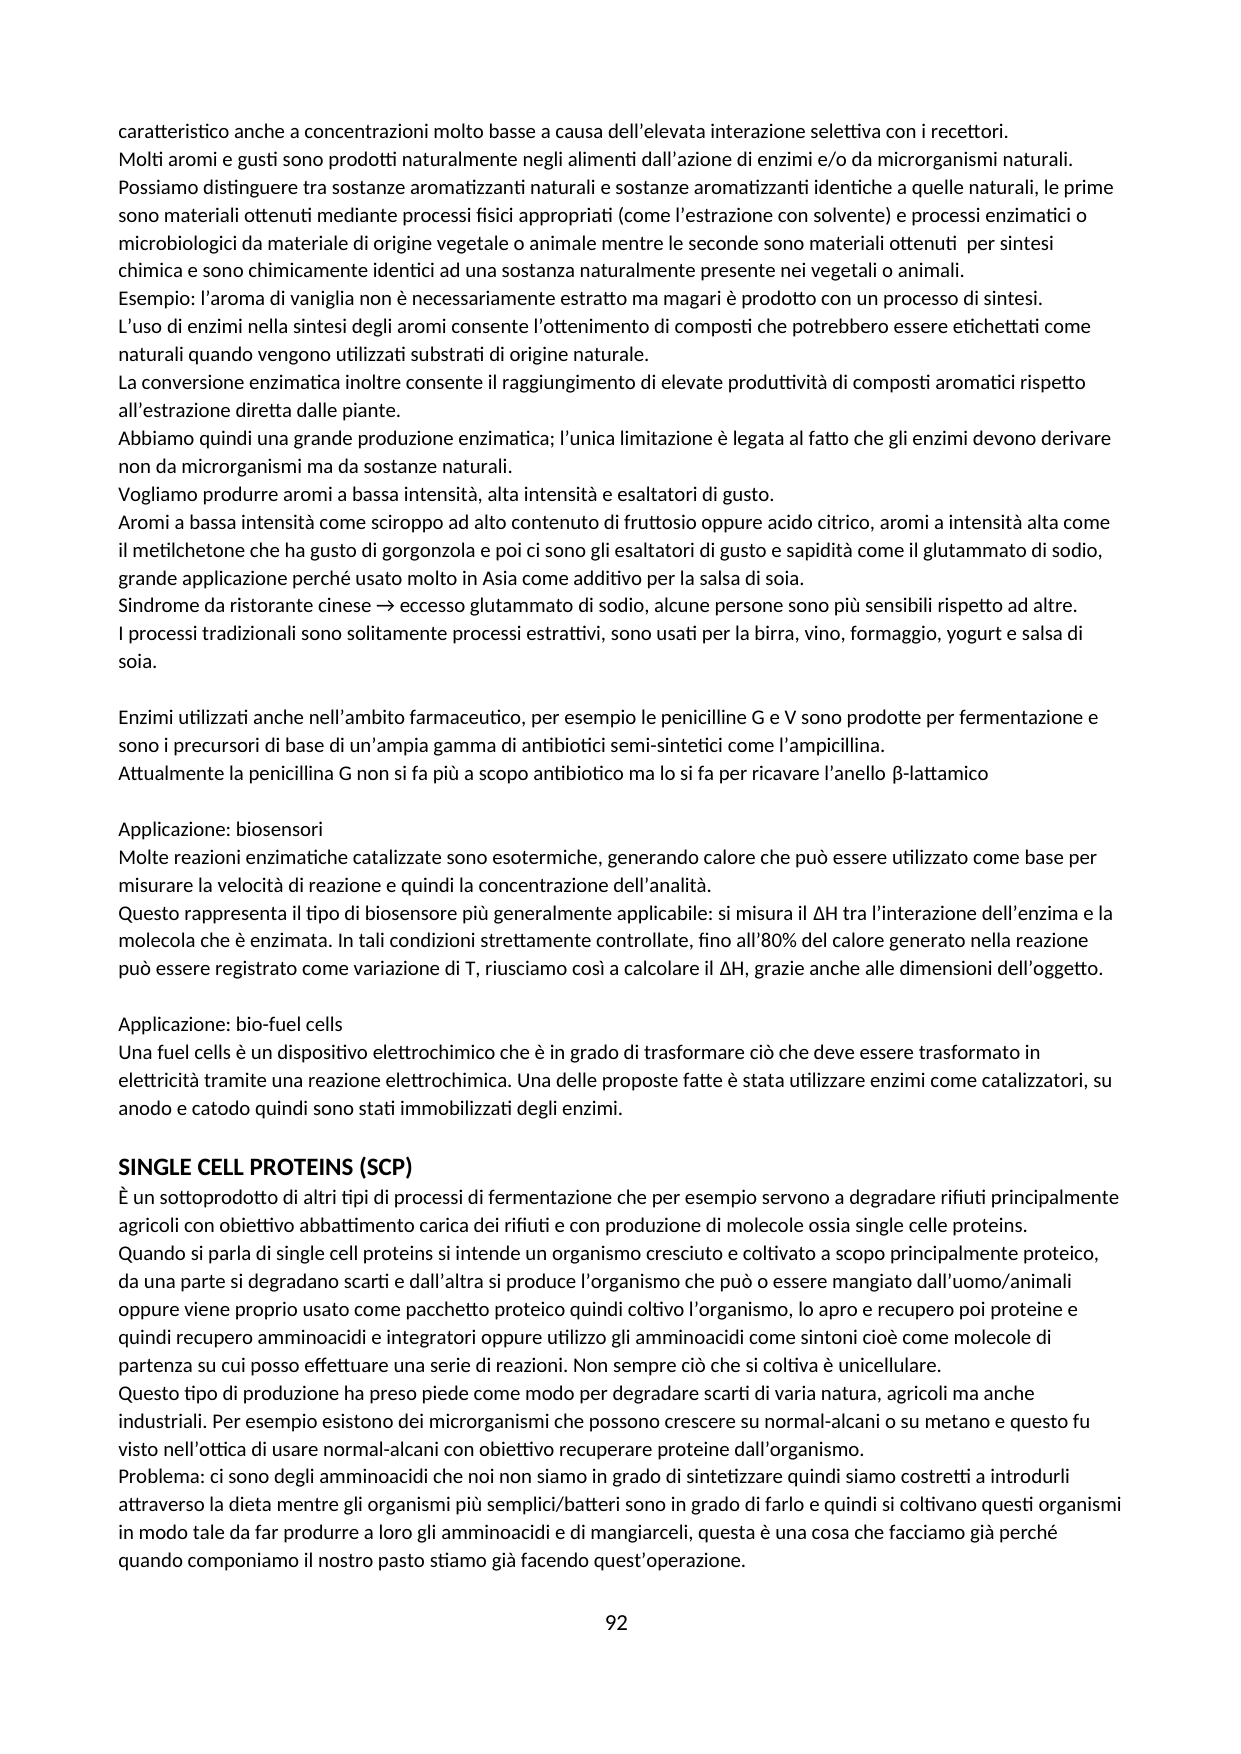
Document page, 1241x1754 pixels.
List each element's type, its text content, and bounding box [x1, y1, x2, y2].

text Molti aromi e gusti sono prodotti naturalmente negli alimenti dall’azione di enzimi e/o da microrganismi naturali. Possiamo distinguere tra sostanze aromatizzanti naturali e sostanze aromatizzanti identiche a quelle naturali, le prime sono materiali ottenuti mediante processi fisici appropriati (come l’estrazione con solvente) e processi enzimatici o microbiologici da materiale di origine vegetale o animale mentre le seconde sono materiali ottenuti per sintesi chimica e sono chimicamente identici ad una sostanza naturalmente presente nei vegetali o animali. Esempio: l’aroma di vaniglia non è necessariamente estratto ma magari è prodotto con un processo di sintesi. [118, 146, 1124, 311]
text Attualmente la penicillina G non si fa più a scopo antibiotico ma lo si fa per ricavare l’anello β-lattamico Applicazione: biosensori Molte reazioni enzimatiche catalizzate sono esotermiche, generando calore che può essere utilizzato come base per misurare la velocità di reazione e quindi la concentrazione dell’analità. Questo rappresenta il tipo di biosensore più generalmente applicabile: si misura il ΔH tra l’interazione dell’enzima e la molecola che è enzimata. In tali condizioni strettamente controllate, fino all’80% del calore generato nella reazione può essere registrato come variazione di T, riusciamo così a calcolare il ΔH, grazie anche alle dimensioni dell’oggetto. Applicazione: bio-fuel cells Una fuel cells è un dispositivo elettrochimico che è in grado di trasformare ciò che deve essere trasformato in elettricità tramite una reazione elettrochimica. Una delle proposte fatte è stata utilizzare enzimi come catalizzatori, su anodo e catodo quindi sono stati immobilizzati degli enzimi. SINGLE CELL PROTEINS (SCP) È un sottoprodotto di altri tipi di processi di fermentazione che per esempio servono a degradare rifiuti principalmente agricoli con obiettivo abbattimento carica dei rifiuti e con produzione di molecole ossia single celle proteins. [118, 760, 1124, 1238]
text L’uso di enzimi nella sintesi degli aromi consente l’ottenimento di composti che potrebbero essere etichettati come naturali quando vengono utilizzati substrati di origine naturale. [118, 313, 1124, 367]
text caratteristico anche a concentrazioni molto basse a causa dell’elevata interazione selettiva con i recettori. [118, 118, 1124, 143]
text La conversione enzimatica inoltre consente il raggiungimento di elevate produttività di composti aromatici rispetto all’estrazione diretta dalle piante. Abbiamo quindi una grande produzione enzimatica; l’unica limitazione è legata al fatto che gli enzimi devono derivare non da microrganismi ma da sostanze naturali. Vogliamo produrre aromi a bassa intensità, alta intensità e esaltatori di gusto. Aromi a bassa intensità come sciroppo ad alto contenuto di fruttosio oppure acido citrico, aromi a intensità alta come il metilchetone che ha gusto di gorgonzola e poi ci sono gli esaltatori di gusto e sapidità come il glutammato di sodio, grande applicazione perché usato molto in Asia come additivo per la salsa di soia. Sindrome da ristorante cinese → eccesso glutammato di sodio, alcune persone sono più sensibili rispetto ad altre. I processi tradizionali sono solitamente processi estrattivi, sono usati per la birra, vino, formaggio, yogurt e salsa di soia. Enzimi utilizzati anche nell’ambito farmaceutico, per esempio le penicilline G e V sono prodotte per fermentazione e sono i precursori di base di un’ampia gamma di antibiotici semi-sintetici come l’ampicillina. [118, 369, 1124, 758]
text Quando si parla di single cell proteins si intende un organismo cresciuto e coltivato a scopo principalmente proteico, da una parte si degradano scarti e dall’altra si produce l’organismo che può o essere mangiato dall’uomo/animali oppure viene proprio usato come pacchetto proteico quindi coltivo l’organismo, lo apro e recupero poi proteine e quindi recupero amminoacidi e integratori oppure utilizzo gli amminoacidi come sintoni cioè come molecole di partenza su cui posso effettuare una serie di reazioni. Non sempre ciò che si coltiva è unicellulare. Questo tipo di produzione ha preso piede come modo per degradare scarti di varia natura, agricoli ma anche industriali. Per esempio esistono dei microrganismi che possono crescere su normal-alcani o su metano e questo fu visto nell’ottica di usare normal-alcani con obiettivo recuperare proteine dall’organismo. Problema: ci sono degli amminoacidi che noi non siamo in grado di sintetizzare quindi siamo costretti a introdurli attraverso la dieta mentre gli organismi più semplici/batteri sono in grado di farlo e quindi si coltivano questi organismi in modo tale da far produrre a loro gli amminoacidi e di mangiarceli, questa è una cosa che facciamo già perché quando componiamo il nostro pasto stiamo già facendo quest’operazione. [118, 1240, 1124, 1573]
